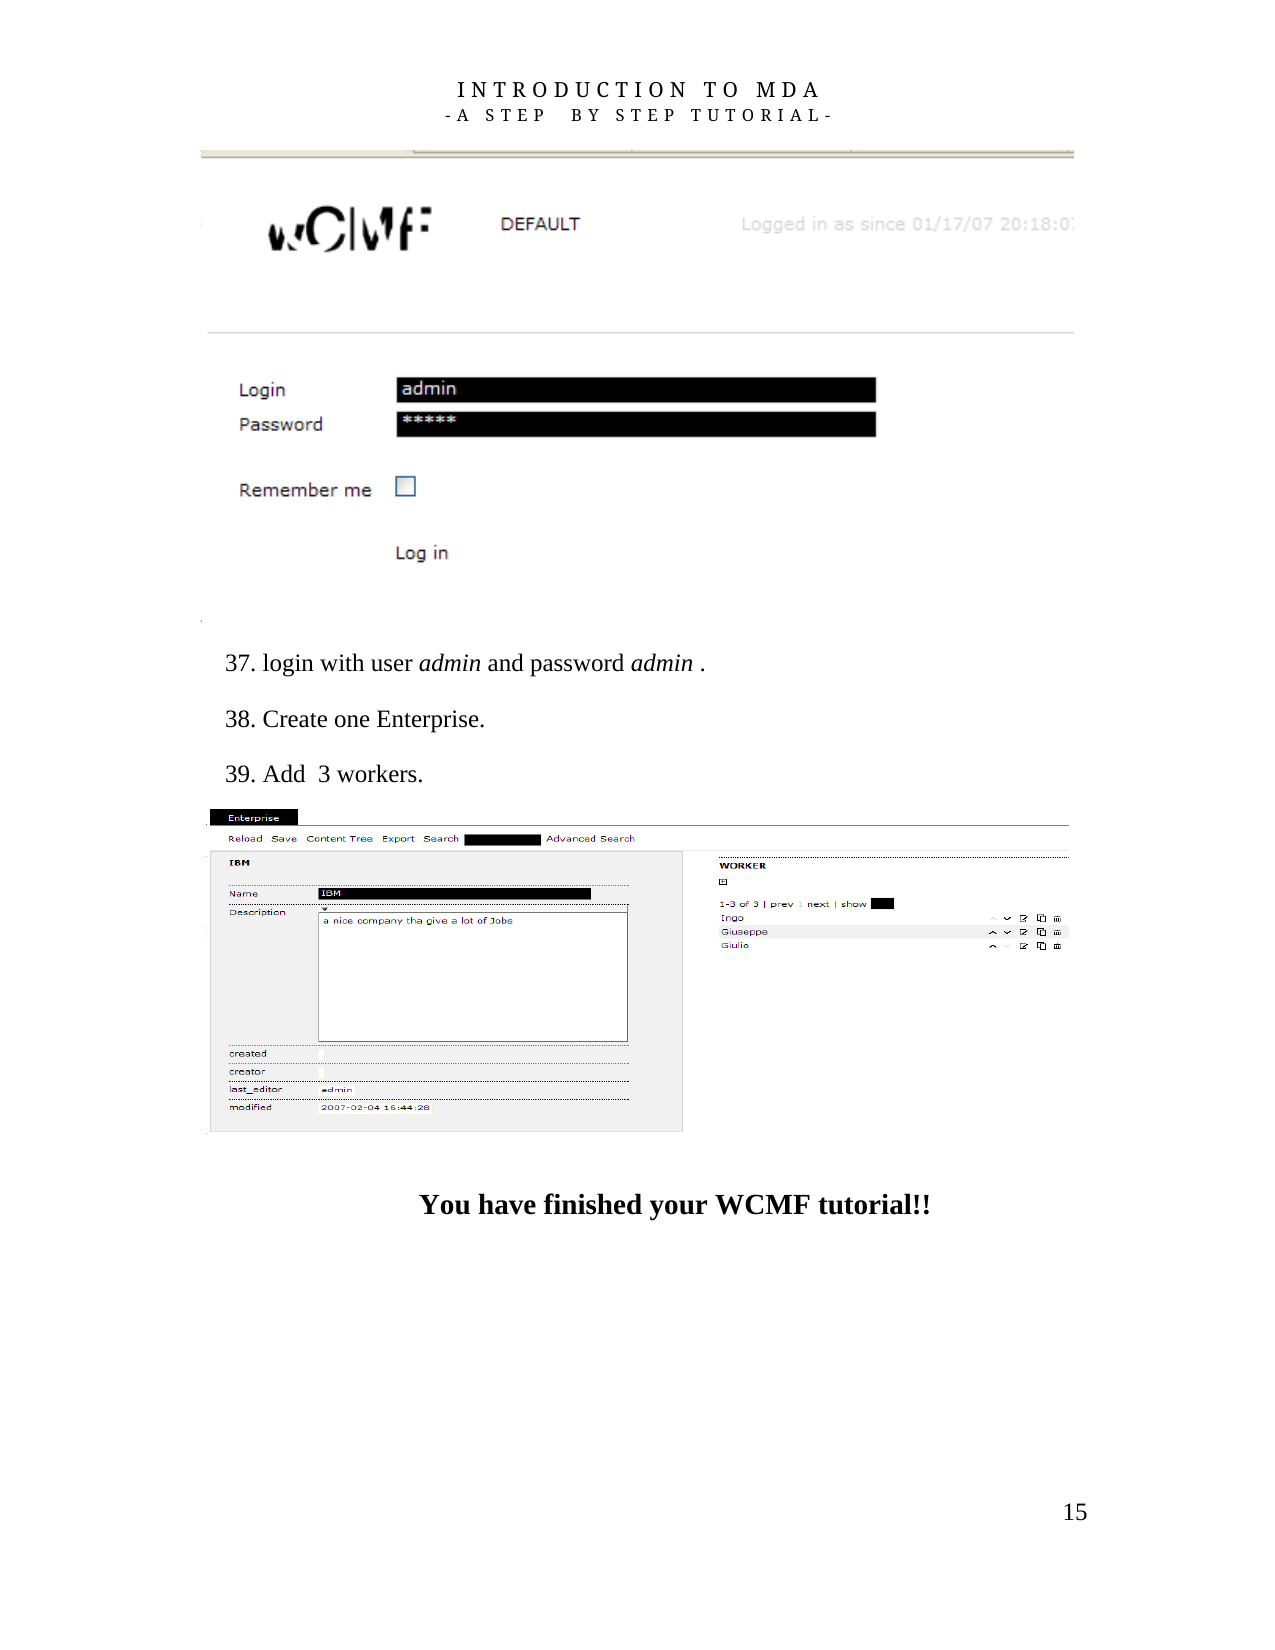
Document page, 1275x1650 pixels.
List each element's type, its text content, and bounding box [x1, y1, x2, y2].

picture [206, 806, 1069, 1134]
list You have finished your WCMF tutorial!! [225, 1189, 1087, 1221]
list login with user admin and password admin . [225, 649, 1087, 705]
list Add 3 workers. [225, 760, 1087, 788]
picture [200, 150, 1075, 622]
list Create one Enterprise. [225, 705, 1087, 760]
